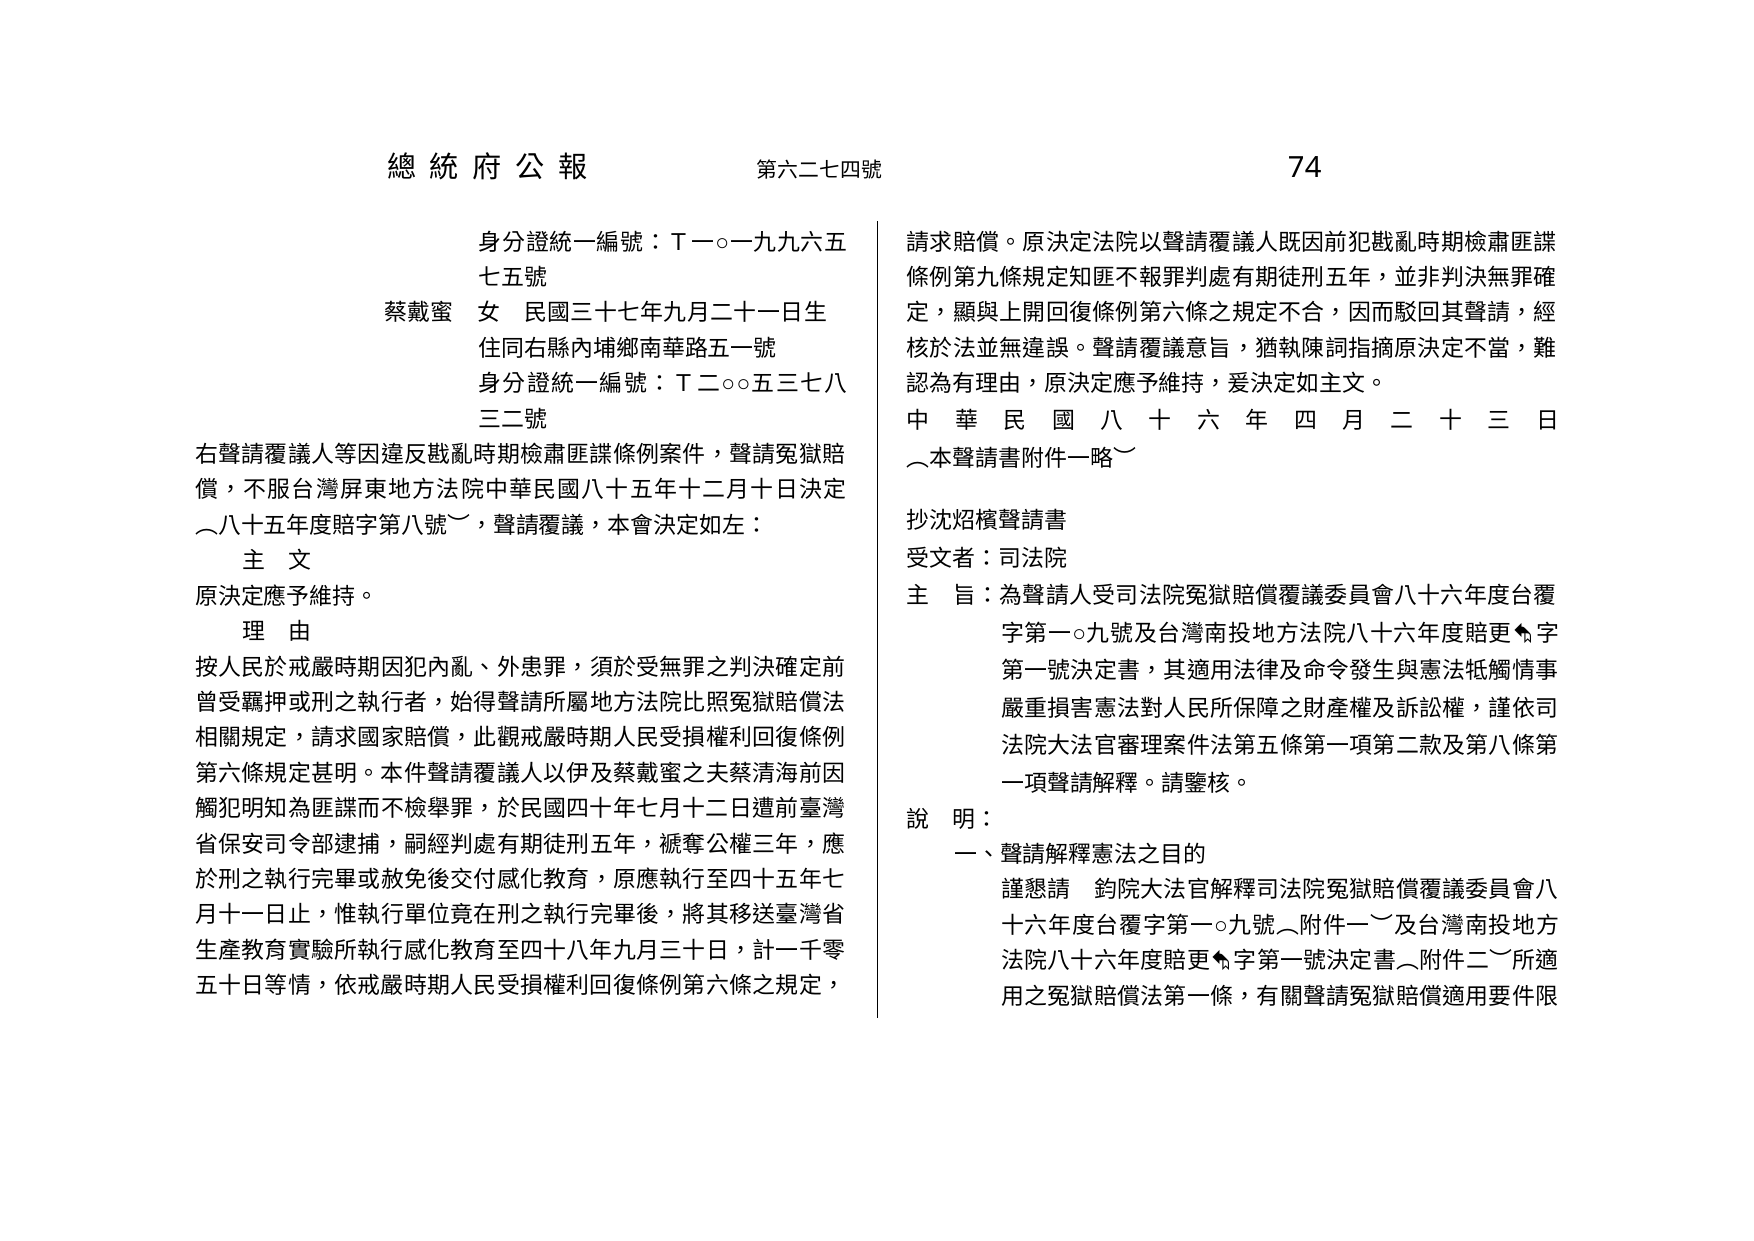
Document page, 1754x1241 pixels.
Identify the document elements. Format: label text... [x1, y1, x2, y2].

text 主 文 [242, 540, 847, 576]
text 中華民國八十六年四月二十三日 [907, 399, 1559, 436]
text ︵本聲請書附件一略︶ [907, 436, 1559, 474]
text 主 旨：為聲請人受司法院冤獄賠償覆議委員會八十六年度台覆字第一○九號及台灣南投地方法院八十六年度賠更字第一號決定書，其適用法律及命令發生與憲法牴觸情事，嚴重損害憲法對人民所保障之財產權及訴訟權，謹依司法院大法官審理案件法第五條第一項第二款及第八條第一項聲請解釋。請鑒核。 [907, 574, 1559, 799]
text 住同右縣內埔鄉南華路五一號 [478, 328, 847, 363]
text 說 明： [907, 799, 1559, 834]
text 請求賠償。原決定法院以聲請覆議人既因前犯戡亂時期檢肅匪諜條例第九條規定知匪不報罪判處有期徒刑五年，並非判決無罪確定，顯與上開回復條例第六條之規定不合，因而駁回其聲請，經核於法並無違誤。聲請覆議意旨，猶執陳詞指摘原決定不當，難認為有理由，原決定應予維持，爰決定如主文。 [907, 222, 1559, 399]
text 按人民於戒嚴時期因犯內亂、外患罪，須於受無罪之判決確定前曾受羈押或刑之執行者，始得聲請所屬地方法院比照冤獄賠償法相關規定，請求國家賠償，此觀戒嚴時期人民受損權利回復條例第六條規定甚明。本件聲請覆議人以伊及蔡戴蜜之夫蔡清海前因觸犯明知為匪諜而不檢舉罪，於民國四十年七月十二日遭前臺灣省保安司令部逮捕，嗣經判處有期徒刑五年，褫奪公權三年，應於刑之執行完畢或赦免後交付感化教育，原應執行至四十五年七月十一日止，惟執行單位竟在刑之執行完畢後，將其移送臺灣省生產教育實驗所執行感化教育至四十八年九月三十日，計一千零五十日等情，依戒嚴時期人民受損權利回復條例第六條之規定， [195, 647, 847, 1001]
text 理 由 [242, 611, 847, 647]
text 蔡戴蜜 女 民國三十七年九月二十一日生 [384, 292, 847, 328]
text 一、聲請解釋憲法之目的 [954, 834, 1559, 869]
text 右聲請覆議人等因違反戡亂時期檢肅匪諜條例案件，聲請冤獄賠償，不服台灣屏東地方法院中華民國八十五年十二月十日決定︵八十五年度賠字第八號︶，聲請覆議，本會決定如左： [195, 434, 847, 540]
text 原決定應予維持。 [195, 576, 847, 611]
text 抄沈炤檳聲請書 [907, 499, 1559, 536]
text 受文者：司法院 [907, 536, 1559, 574]
text 身分證統一編號：Ｔ二○○五三七八三二號 [478, 363, 847, 434]
text 身分證統一編號：Ｔ一○一九九六五七五號 [478, 222, 847, 292]
text 謹懇請 鈞院大法官解釋司法院冤獄賠償覆議委員會八十六年度台覆字第一○九號︵附件一︶及台灣南投地方法院八十六年度賠更字第一號決定書︵附件二︶所適用之冤獄賠償法第一條，有關聲請冤獄賠償適用要件限 [1001, 869, 1559, 1011]
